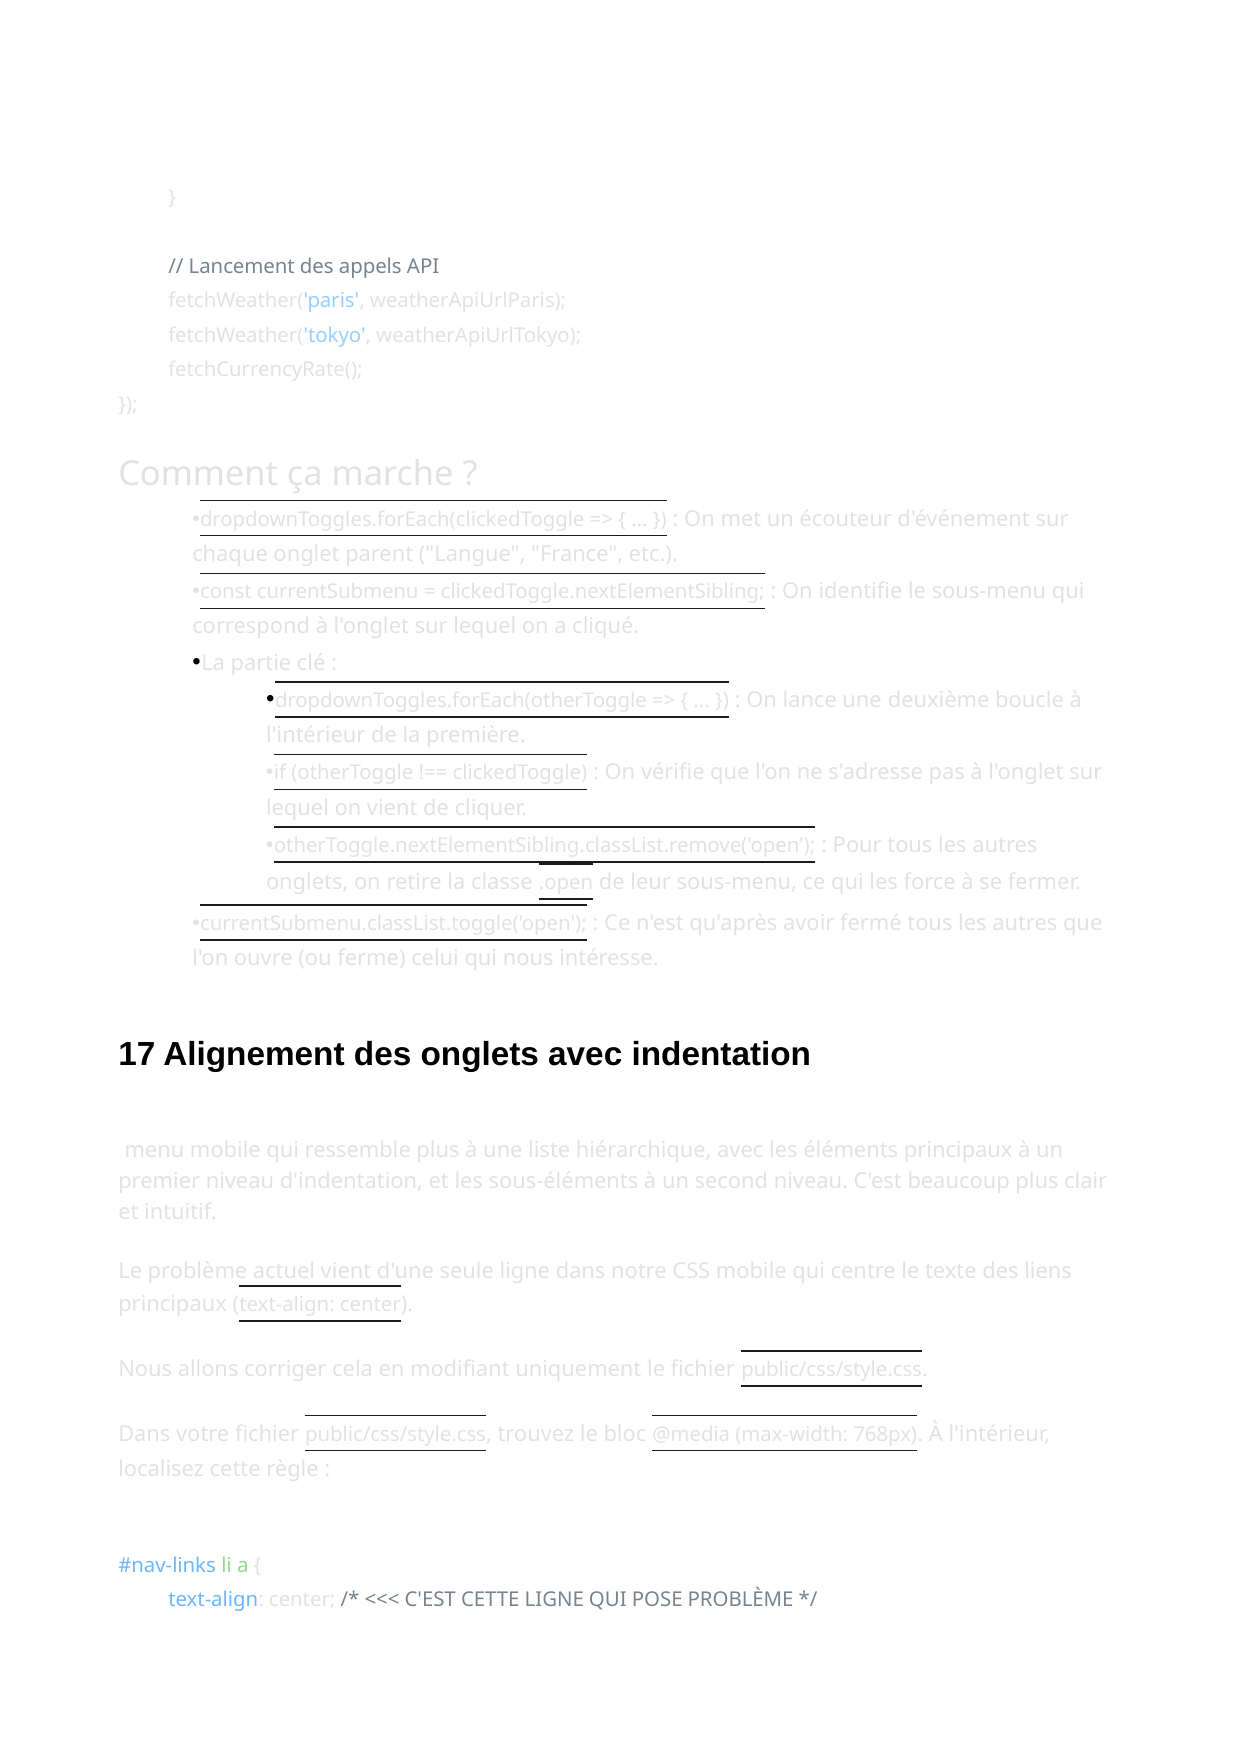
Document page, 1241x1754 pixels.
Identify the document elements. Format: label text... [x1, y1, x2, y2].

subtitle Comment ça marche ? [118, 448, 1122, 495]
list const currentSubmenu = clickedToggle.nextElementSibling; : On identifie le sous-menu qui correspond à l'onglet sur lequel on a cliqué. [118, 572, 1122, 640]
list if (otherToggle !== clickedToggle) : On vérifie que l'on ne s'adresse pas à l'onglet sur lequel on vient de cliquer. [118, 753, 1122, 821]
text }); [118, 383, 1122, 417]
text } [118, 176, 1122, 211]
text Dans votre fichier public/css/style.css, trouvez le bloc @media (max-width: 768px). À l'intérieur, localisez cette règle : [118, 1415, 1122, 1483]
list La partie clé : [118, 645, 1122, 676]
text // Lancement des appels API [118, 245, 1122, 279]
text fetchCurrencyRate(); [118, 348, 1122, 383]
list otherToggle.nextElementSibling.classList.remove('open'); : Pour tous les autres onglets, on retire la classe .open de leur sous-menu, ce qui les force à se fermer. [118, 826, 1122, 899]
list dropdownToggles.forEach(clickedToggle => { ... }) : On met un écouteur d'événement sur chaque onglet parent ("Langue", "France", etc.). [118, 500, 1122, 568]
list currentSubmenu.classList.toggle('open'); : Ce n'est qu'après avoir fermé tous les autres que l'on ouvre (ou ferme) celui qui nous intéresse. [118, 904, 1122, 972]
subtitle 17 Alignement des onglets avec indentation [118, 1033, 1122, 1072]
text text-align: center; /* <<< C'EST CETTE LIGNE QUI POSE PROBLÈME */ [118, 1578, 1122, 1613]
list dropdownToggles.forEach(otherToggle => { ... }) : On lance une deuxième boucle à l'intérieur de la première. [118, 681, 1122, 749]
text #nav-links li a { [118, 1544, 1122, 1578]
text menu mobile qui ressemble plus à une liste hiérarchique, avec les éléments principaux à un premier niveau d'indentation, et les sous-éléments à un second niveau. C'est beaucoup plus clair et intuitif. [118, 1132, 1122, 1226]
text Le problème actuel vient d'une seule ligne dans notre CSS mobile qui centre le texte des liens principaux (text-align: center). [118, 1254, 1122, 1322]
text fetchWeather('tokyo', weatherApiUrlTokyo); [118, 314, 1122, 348]
text Nous allons corriger cela en modifiant uniquement le fichier public/css/style.css. [118, 1350, 1122, 1387]
text fetchWeather('paris', weatherApiUrlParis); [118, 279, 1122, 314]
